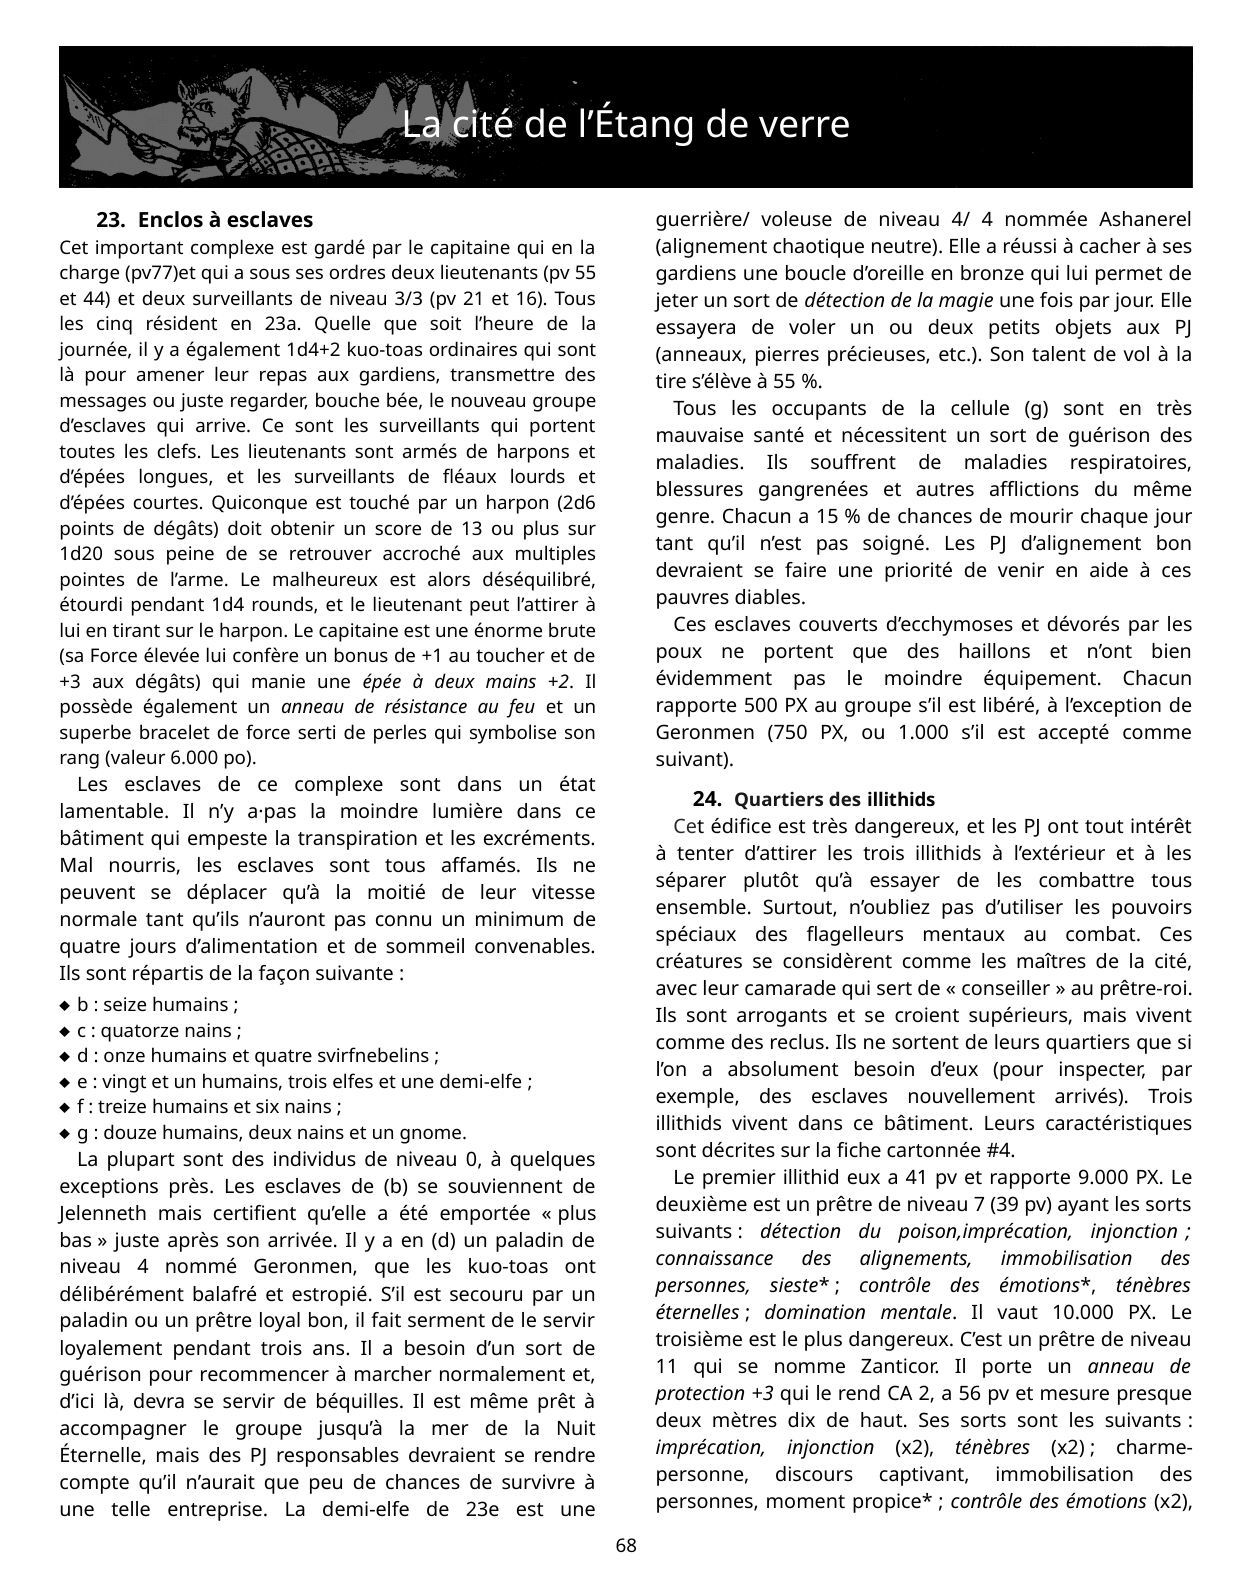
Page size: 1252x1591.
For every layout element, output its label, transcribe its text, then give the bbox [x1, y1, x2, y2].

text Les esclaves de ce complexe sont dans un état lamentable. Il n’y a·pas la moindre lumière dans ce bâtiment qui empeste la transpiration et les excréments. Mal nourris, les esclaves sont tous affamés. Ils ne peuvent se déplacer qu’à la moitié de leur vitesse normale tant qu’ils n’auront pas connu un minimum de quatre jours d’alimentation et de sommeil convenables. Ils sont répartis de la façon suivante : [59, 770, 596, 986]
text Cet important complexe est gardé par le capitaine qui en la charge (pv77)et qui a sous ses ordres deux lieutenants (pv 55 et 44) et deux surveillants de niveau 3/3 (pv 21 et 16). Tous les cinq résident en 23a. Quelle que soit l’heure de la journée, il y a également 1d4+2 kuo-toas ordinaires qui sont là pour amener leur repas aux gardiens, transmettre des messages ou juste regarder, bouche bée, le nouveau groupe d’esclaves qui arrive. Ce sont les surveillants qui portent toutes les clefs. Les lieutenants sont armés de harpons et d’épées longues, et les surveillants de fléaux lourds et d’épées courtes. Quiconque est touché par un harpon (2d6 points de dégâts) doit obtenir un score de 13 ou plus sur 1d20 sous peine de se retrouver accroché aux multiples pointes de l’arme. Le malheureux est alors déséquilibré, étourdi pendant 1d4 rounds, et le lieutenant peut l’attirer à lui en tirant sur le harpon. Le capitaine est une énorme brute (sa Force élevée lui confère un bonus de +1 au toucher et de +3 aux dégâts) qui manie une épée à deux mains +2. Il possède également un anneau de résistance au feu et un superbe bracelet de force serti de perles qui symbolise son rang (valeur 6.000 po). [59, 234, 596, 770]
text guerrière/ voleuse de niveau 4/ 4 nommée Ashanerel (alignement chaotique neutre). Elle a réussi à cacher à ses gardiens une boucle d’oreille en bronze qui lui permet de jeter un sort de détection de la magie une fois par jour. Elle essayera de voler un ou deux petits objets aux PJ (anneaux, pierres précieuses, etc.). Son talent de vol à la tire s’élève à 55 %. [655, 206, 1193, 394]
subtitle Quartiers des illithids [693, 784, 1193, 813]
list b : seize humains ; [59, 992, 596, 1017]
text Le premier illithid eux a 41 pv et rapporte 9.000 PX. Le deuxième est un prêtre de niveau 7 (39 pv) ayant les sorts suivants : détection du poison,imprécation, injonction ; connaissance des alignements, immobilisation des personnes, sieste* ; contrôle des émotions*, ténèbres éternelles ; domination mentale. Il vaut 10.000 PX. Le troisième est le plus dangereux. C’est un prêtre de niveau 11 qui se nomme Zanticor. Il porte un anneau de protection +3 qui le rend CA 2, a 56 pv et mesure presque deux mètres dix de haut. Ses sorts sont les suivants : imprécation, injonction (x2), ténèbres (x2) ; charme-personne, discours captivant, immobilisation des personnes, moment propice* ; contrôle des émotions (x2), [655, 1163, 1193, 1514]
list d : onze humains et quatre svirfnebelins ; [59, 1043, 596, 1068]
picture [59, 46, 1193, 188]
text Cet édifice est très dangereux, et les PJ ont tout intérêt à tenter d’attirer les trois illithids à l’extérieur et à les séparer plutôt qu’à essayer de les combattre tous ensemble. Surtout, n’oubliez pas d’utiliser les pouvoirs spéciaux des flagelleurs mentaux au combat. Ces créatures se considèrent comme les maîtres de la cité, avec leur camarade qui sert de « conseiller » au prêtre-roi. Ils sont arrogants et se croient supérieurs, mais vivent comme des reclus. Ils ne sortent de leurs quartiers que si l’on a absolument besoin d’eux (pour inspecter, par exemple, des esclaves nouvellement arrivés). Trois illithids vivent dans ce bâtiment. Leurs caractéristiques sont décrites sur la fiche cartonnée #4. [655, 813, 1193, 1163]
list c : quatorze nains ; [59, 1017, 596, 1043]
list g : douze humains, deux nains et un gnome. [59, 1119, 596, 1145]
text Tous les occupants de la cellule (g) sont en très mauvaise santé et nécessitent un sort de guérison des maladies. Ils souffrent de maladies respiratoires, blessures gangrenées et autres afflictions du même genre. Chacun a 15 % de chances de mourir chaque jour tant qu’il n’est pas soigné. Les PJ d’alignement bon devraient se faire une priorité de venir en aide à ces pauvres diables. [655, 394, 1193, 610]
list f : treize humains et six nains ; [59, 1094, 596, 1119]
text Ces esclaves couverts d’ecchymoses et dévorés par les poux ne portent que des haillons et n’ont bien évidemment pas le moindre équipement. Chacun rapporte 500 PX au groupe s’il est libéré, à l’exception de Geronmen (750 PX, ou 1.000 s’il est accepté comme suivant). [655, 610, 1193, 772]
list e : vingt et un humains, trois elfes et une demi-elfe ; [59, 1068, 596, 1094]
subtitle Enclos à esclaves [96, 206, 596, 234]
text La plupart sont des individus de niveau 0, à quelques exceptions près. Les esclaves de (b) se souviennent de Jelenneth mais certifient qu’elle a été emportée « plus bas » juste après son arrivée. Il y a en (d) un paladin de niveau 4 nommé Geronmen, que les kuo-toas ont délibérément balafré et estropié. S’il est secouru par un paladin ou un prêtre loyal bon, il fait serment de le servir loyalement pendant trois ans. Il a besoin d’un sort de guérison pour recommencer à marcher normalement et, d’ici là, devra se servir de béquilles. Il est même prêt à accompagner le groupe jusqu’à la mer de la Nuit Éternelle, mais des PJ responsables devraient se rendre compte qu’il n’aurait que peu de chances de survivre à une telle entreprise. La demi-elfe de 23e est une [59, 1145, 596, 1523]
